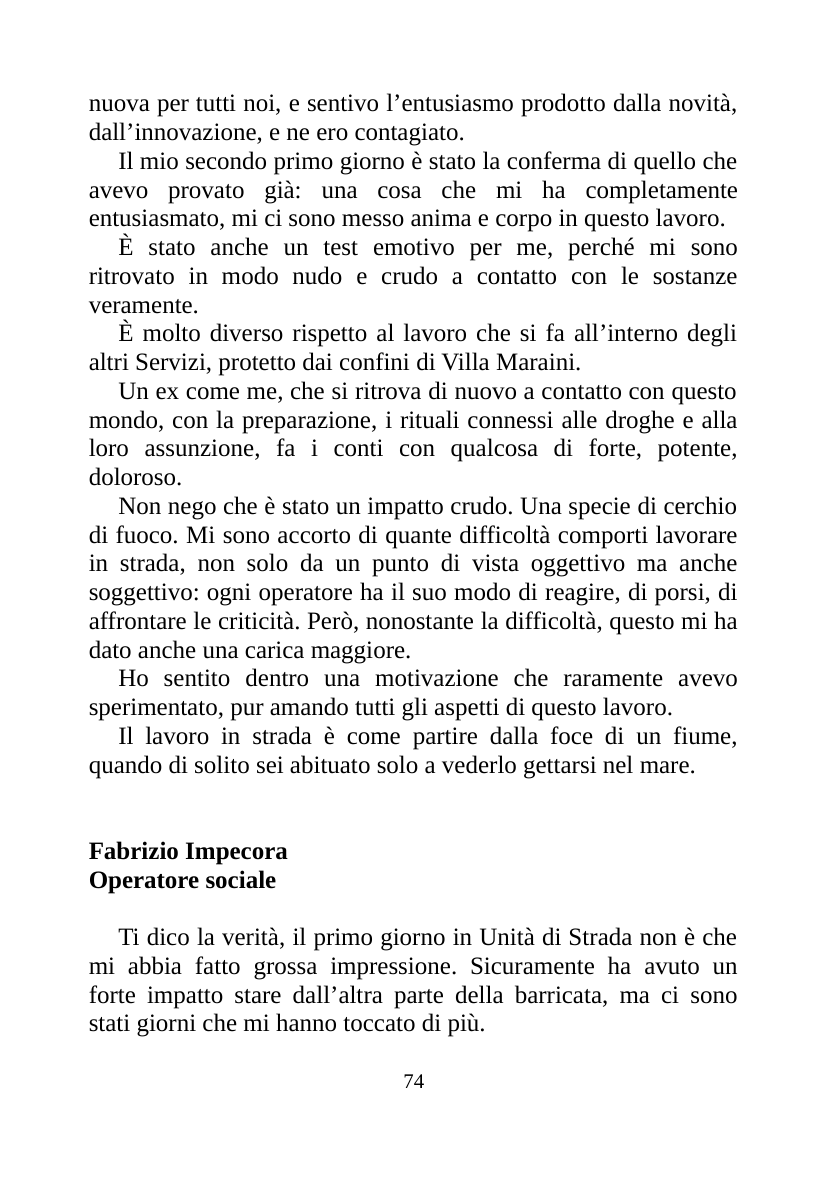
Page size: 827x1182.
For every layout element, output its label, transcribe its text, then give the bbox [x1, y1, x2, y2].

subtitle Fabrizio Impecora [88, 836, 738, 865]
text È stato anche un test emotivo per me, perché mi sono ritrovato in modo nudo e crudo a contatto con le sostanze veramente. [88, 232, 738, 318]
text Ho sentito dentro una motivazione che raramente avevo sperimentato, pur amando tutti gli aspetti di questo lavoro. [88, 663, 738, 721]
text Il lavoro in strada è come partire dalla foce di un fiume, quando di solito sei abituato solo a vederlo gettarsi nel mare. [88, 721, 738, 778]
text Il mio secondo primo giorno è stato la conferma di quello che avevo provato già: una cosa che mi ha completamente entusiasmato, mi ci sono messo anima e corpo in questo lavoro. [88, 146, 738, 232]
text Non nego che è stato un impatto crudo. Una specie di cerchio di fuoco. Mi sono accorto di quante difficoltà comporti lavorare in strada, non solo da un punto di vista oggettivo ma anche soggettivo: ogni operatore ha il suo modo di reagire, di porsi, di affrontare le criticità. Però, nonostante la difficoltà, questo mi ha dato anche una carica maggiore. [88, 491, 738, 663]
text È molto diverso rispetto al lavoro che si fa all’interno degli altri Servizi, protetto dai confini di Villa Maraini. [88, 318, 738, 376]
text Ti dico la verità, il primo giorno in Unità di Strada non è che mi abbia fatto grossa impressione. Sicuramente ha avuto un forte impatto stare dall’altra parte della barricata, ma ci sono stati giorni che mi hanno toccato di più. [88, 922, 738, 1037]
text Un ex come me, che si ritrova di nuovo a contatto con questo mondo, con la preparazione, i rituali connessi alle droghe e alla loro assunzione, fa i conti con qualcosa di forte, potente, doloroso. [88, 376, 738, 491]
subtitle Operatore sociale [88, 865, 738, 893]
text nuova per tutti noi, e sentivo l’entusiasmo prodotto dalla novità, dall’innovazione, e ne ero contagiato. [88, 88, 738, 146]
